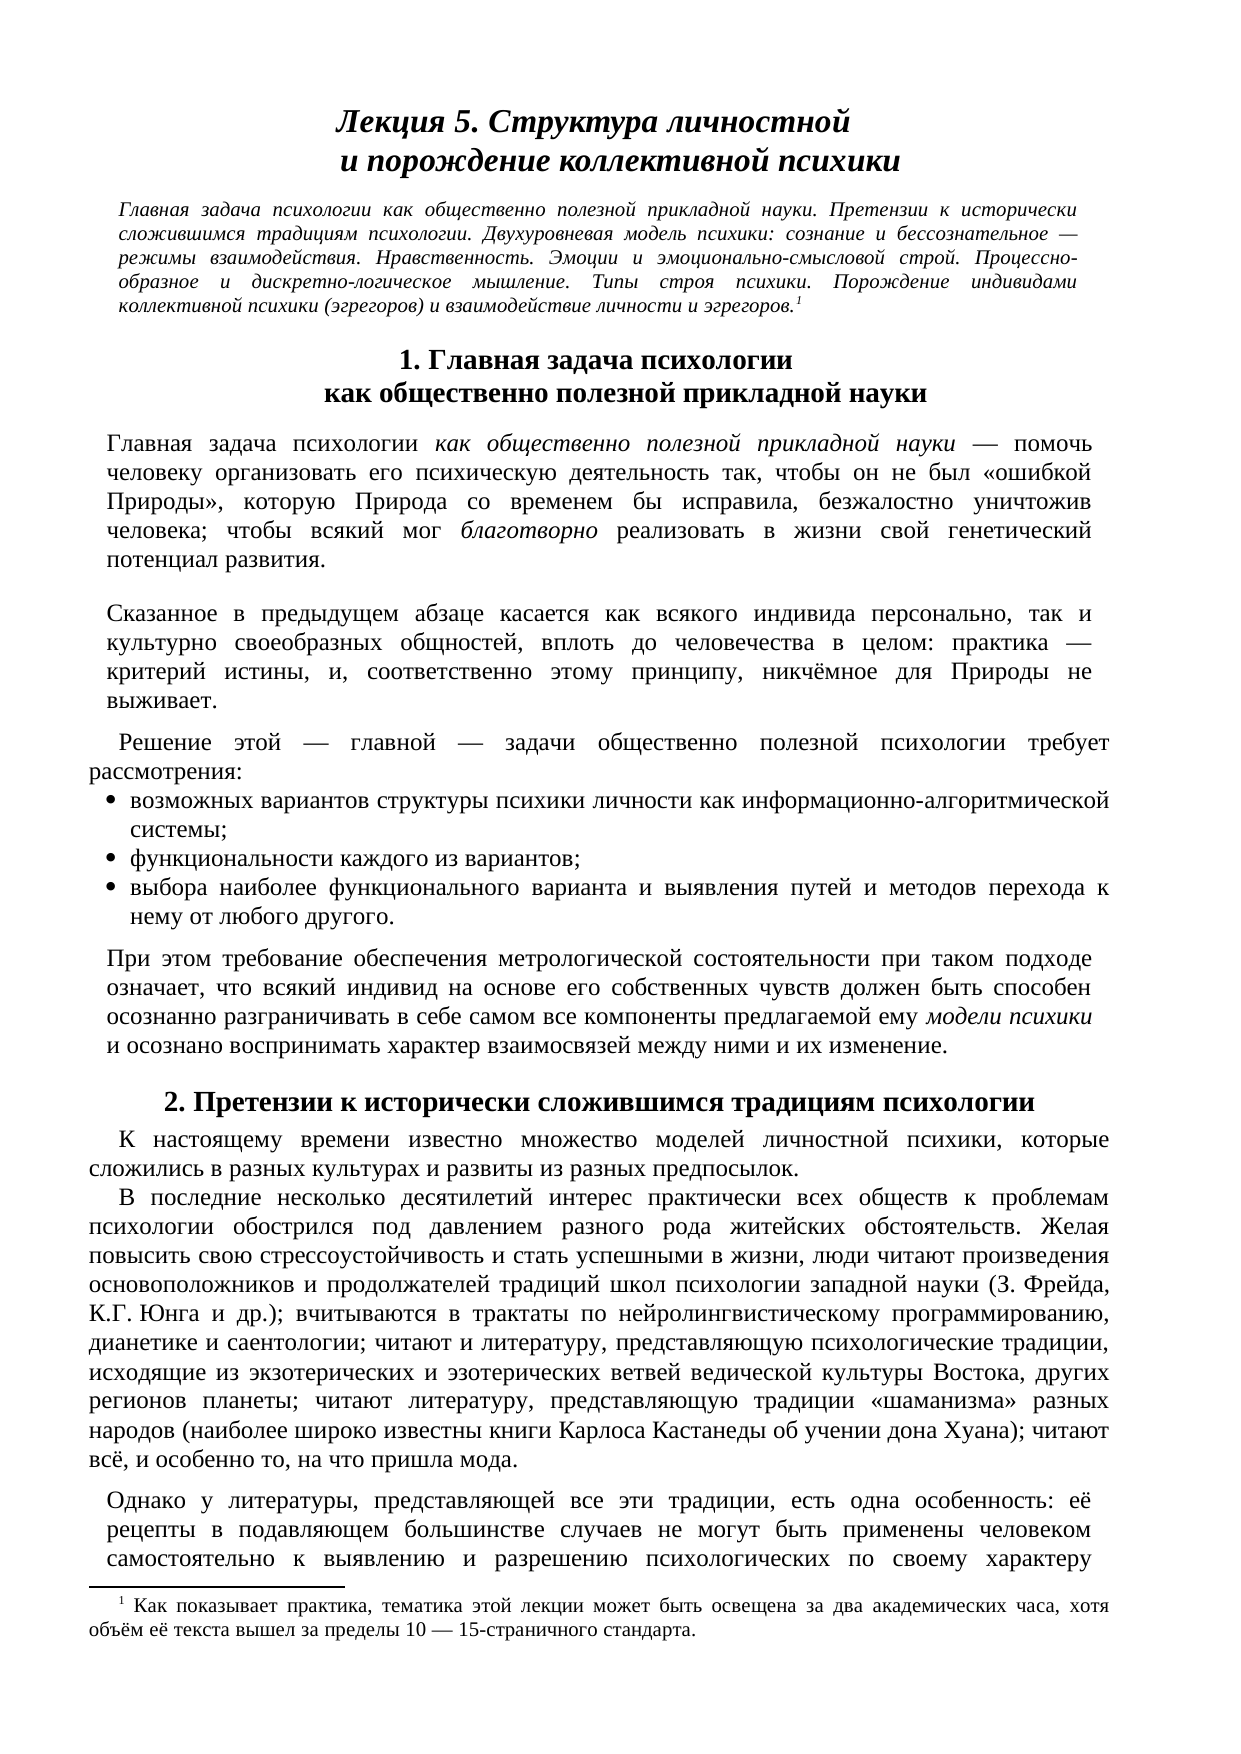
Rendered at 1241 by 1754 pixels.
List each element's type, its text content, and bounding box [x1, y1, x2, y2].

text К настоящему времени известно множество моделей личностной психики, которые сложились в разных культурах и развиты из разных предпосылок. [89, 1124, 1110, 1182]
text При этом требование обеспечения метрологической состоятельности при таком подходе означает, что всякий индивид на основе его собственных чувств должен быть способен осознанно разграничивать в себе самом все компоненты предлагаемой ему модели психики и осознано воспринимать характер взаимосвязей между ними и их изменение. [106, 943, 1093, 1059]
list возможных вариантов структуры психики личности как информационно-алгоритмической системы; [106, 785, 1110, 843]
list выбора наиболее функционального варианта и выявления путей и методов перехода к нему от любого другого. [106, 872, 1110, 930]
text Как показывает практика, тематика этой лекции может быть освещена за два академических часа, хотя объём её текста вышел за пределы 10 — 15-страничного стандарта. [89, 1593, 1110, 1641]
text Однако у литературы, представляющей все эти традиции, есть одна особенность: её рецепты в подавляющем большинстве случаев не могут быть применены человеком самостоятельно к выявлению и разрешению психологических по своему характеру [106, 1485, 1093, 1572]
text Решение этой — главной — задачи общественно полезной психологии требует рассмотрения: [89, 727, 1110, 785]
subtitle 1. Главная задача психологии как общественно полезной прикладной науки [89, 342, 1110, 409]
text Главная задача психологии как общественно полезной прикладной науки. Претензии к исторически сложившимся традициям психологии. Двухуровневая модель психики: сознание и бессознательное — режимы взаимодействия. Нравственность. Эмоции и эмоционально-смысловой строй. Процессно-образное и дискретно-логическое мышление. Типы строя психики. Порождение индивидами коллективной психики (эгрегоров) и взаимодействие личности и эгрегоров. [118, 197, 1081, 317]
list функциональности каждого из вариантов; [106, 843, 1110, 872]
text Сказанное в предыдущем абзаце касается как всякого индивида персонально, так и культурно своеобразных общностей, вплоть до человечества в целом: практика — критерий истины, и, соответственно этому принципу, никчёмное для Природы не выживает. [106, 598, 1093, 714]
subtitle 2. Претензии к исторически сложившимся традициям психологии [89, 1084, 1110, 1118]
subtitle Лекция 5. Структура личностной и порождение коллективной психики [89, 101, 1110, 178]
text Главная задача психологии как общественно полезной прикладной науки — помочь человеку организовать его психическую деятельность так, чтобы он не был «ошибкой Природы», которую Природа со временем бы исправила, безжалостно уничтожив человека; чтобы всякий мог благотворно реализовать в жизни свой генетический потенциал развития. [106, 428, 1093, 573]
text В последние несколько десятилетий интерес практически всех обществ к проблемам психологии обострился под давлением разного рода житейских обстоятельств. Желая повысить свою стрессоустойчивость и стать успешными в жизни, люди читают произведения основоположников и продолжателей традиций школ психологии западной науки (З. Фрейда, К.Г. Юнга и др.); вчитываются в трактаты по нейролингвистическому программированию, дианетике и саентологии; читают и литературу, представляющую психологические традиции, исходящие из экзотерических и эзотерических ветвей ведической культуры Востока, других регионов планеты; читают литературу, представляющую традиции «шаманизма» разных народов (наиболее широко известны книги Карлоса Кастанеды об учении дона Хуана); читают всё, и особенно то, на что пришла мода. [89, 1182, 1110, 1473]
